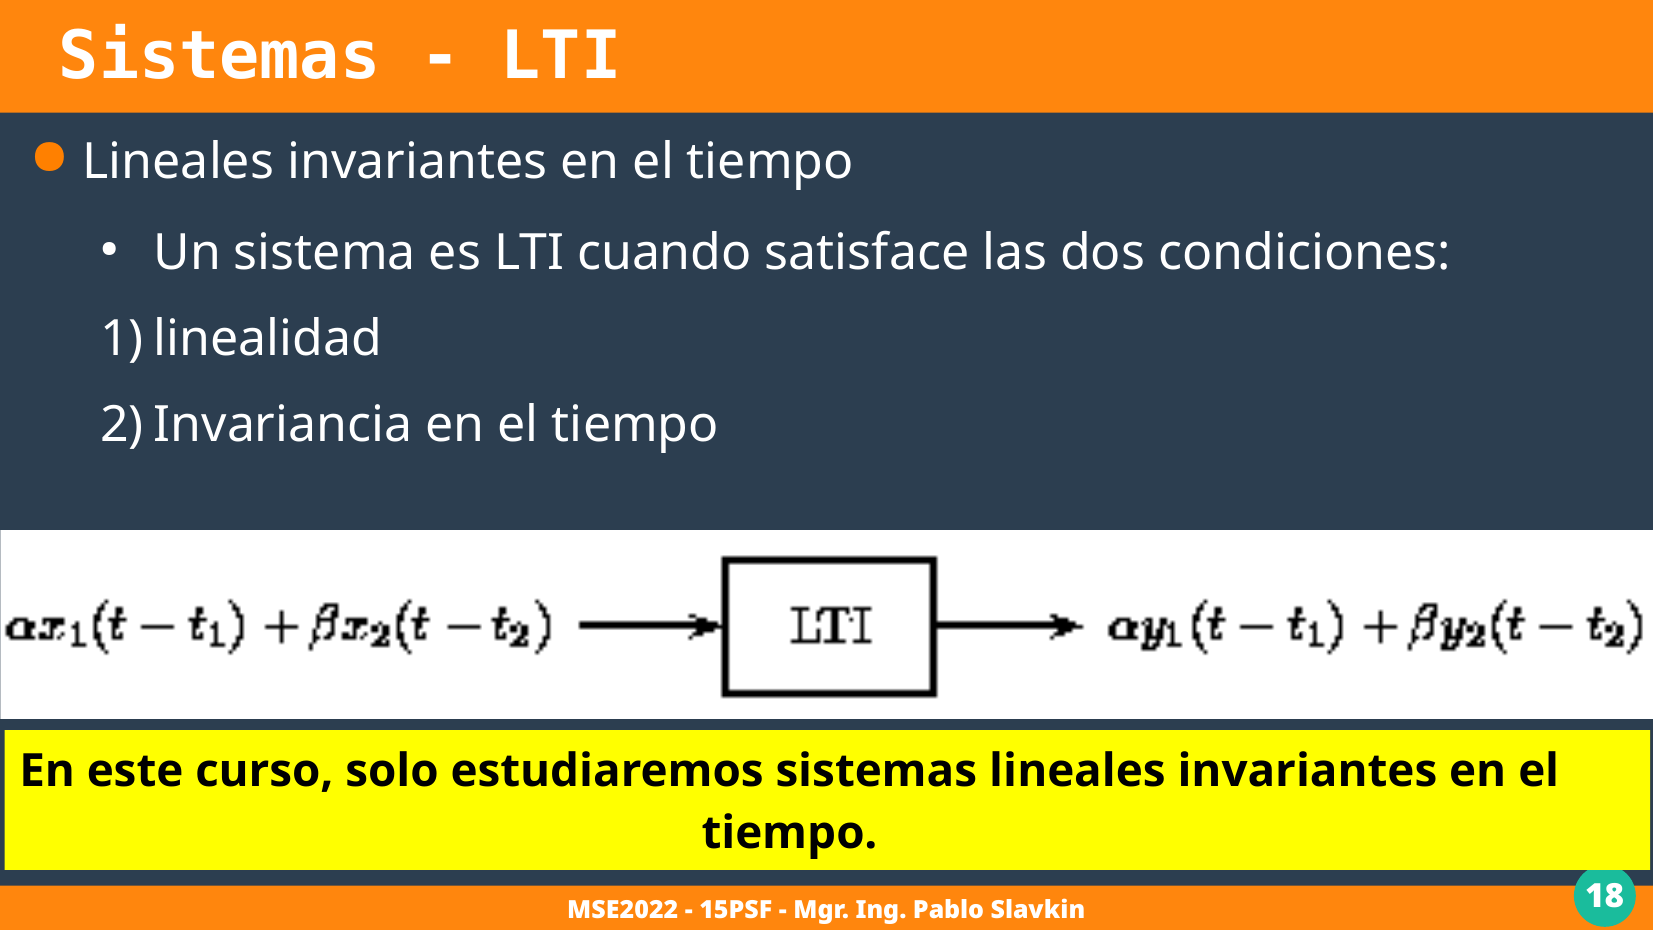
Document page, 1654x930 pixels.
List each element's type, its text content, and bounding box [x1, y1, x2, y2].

picture [0, 530, 1654, 719]
title Sistemas - LTI [58, 16, 1594, 125]
text_box En este curso, solo estudiaremos sistemas lineales invariantes en el tiempo. [4, 753, 1651, 847]
list Lineales invariantes en el tiempo Un sistema es LTI cuando satisface las dos condiciones: linealidad Invariancia en el tiempo [11, 125, 1641, 526]
